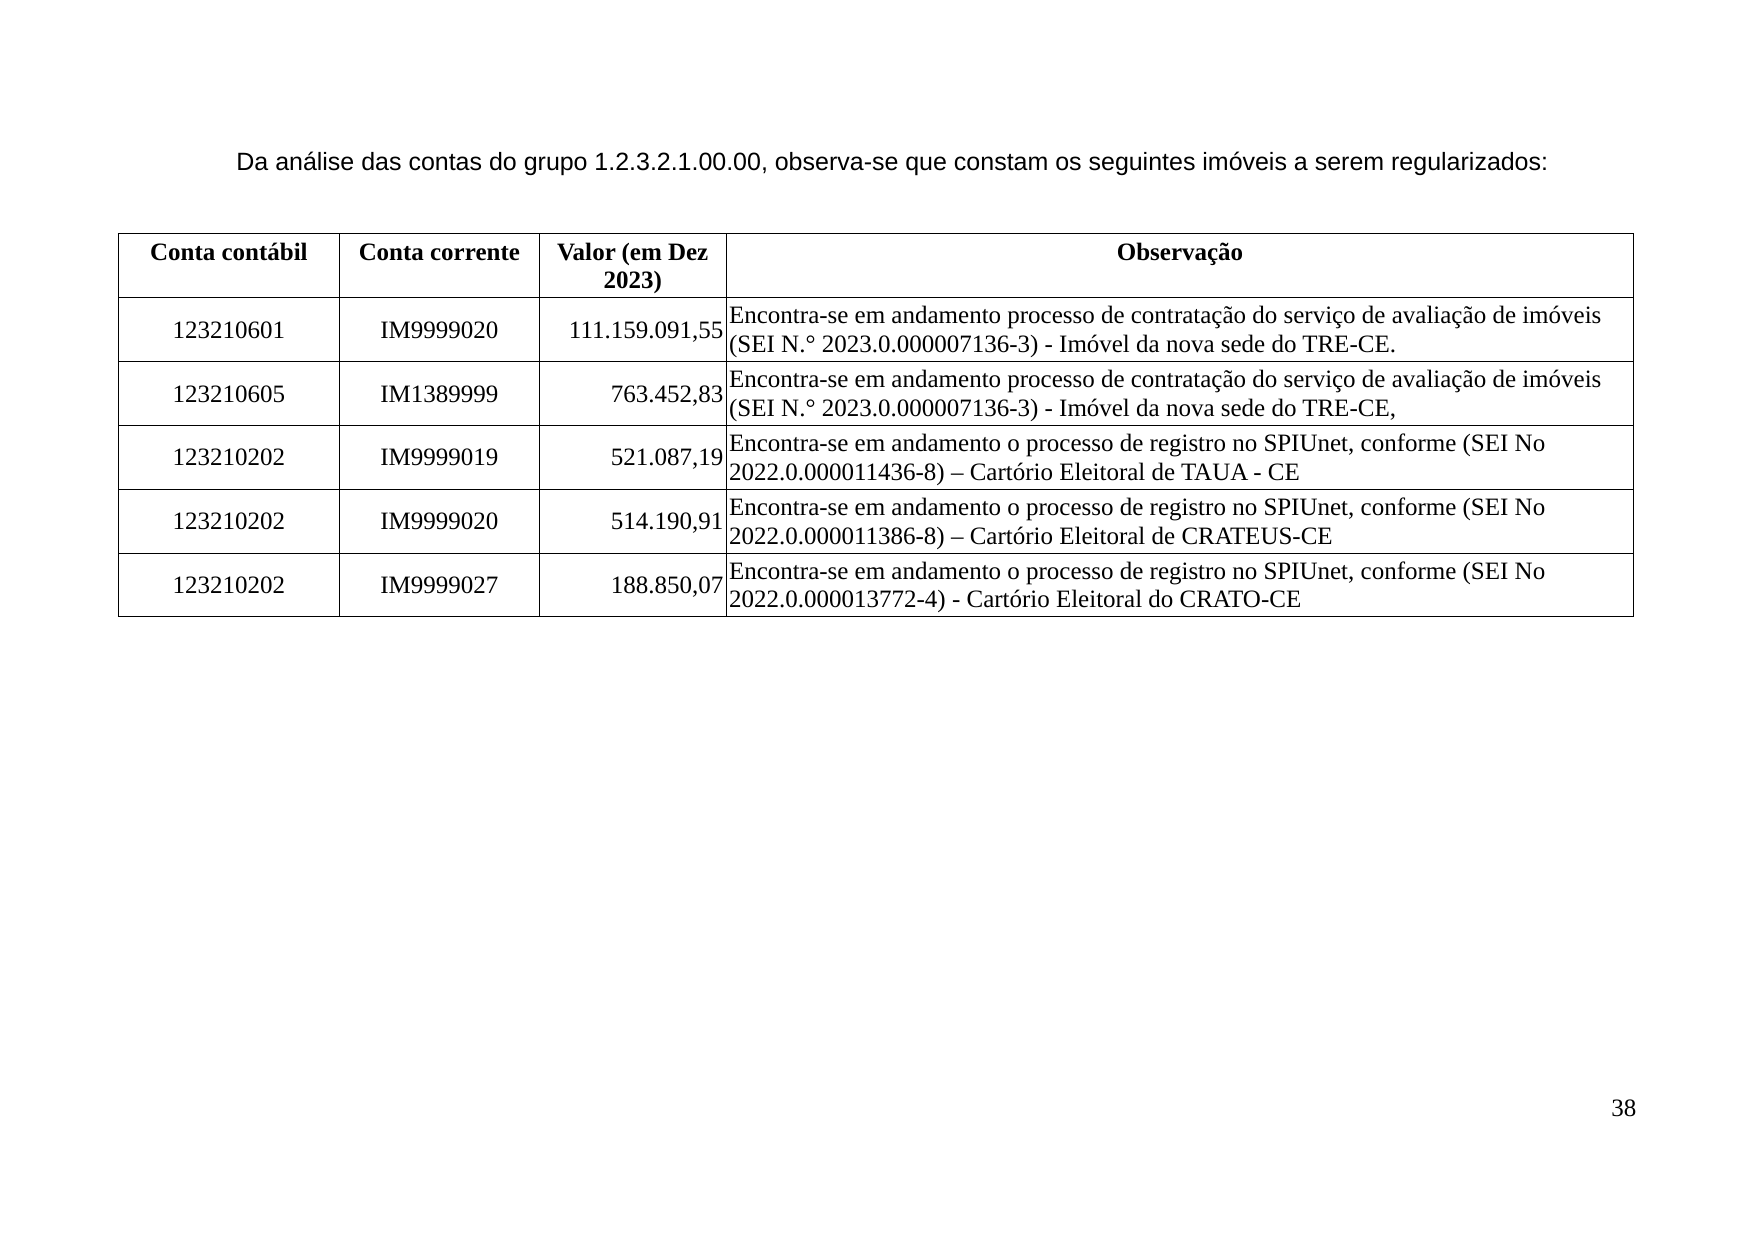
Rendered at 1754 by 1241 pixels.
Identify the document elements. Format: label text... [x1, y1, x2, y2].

table_cell 188.850,07 [540, 554, 726, 616]
table_cell 123210601 [119, 298, 339, 361]
table_cell IM9999027 [340, 554, 539, 616]
text Da análise das contas do grupo 1.2.3.2.1.00.00, observa-se que constam os seguintes imóveis a serem regularizados: [118, 147, 1636, 176]
table_cell Encontra-se em andamento processo de contratação do serviço de avaliação de imóveis (SEI N.° 2023.0.000007136-3) - Imóvel da nova sede do TRE-CE, [727, 362, 1633, 425]
table_cell 763.452,83 [540, 362, 726, 425]
table_cell IM9999020 [340, 298, 539, 361]
table_cell Encontra-se em andamento o processo de registro no SPIUnet, conforme (SEI No 2022.0.000011386-8) – Cartório Eleitoral de CRATEUS-CE [727, 490, 1633, 552]
table_cell 123210605 [119, 362, 339, 425]
table_header Valor (em Dez 2023) [540, 234, 726, 297]
table_header Conta contábil [119, 234, 339, 297]
table_cell Encontra-se em andamento o processo de registro no SPIUnet, conforme (SEI No 2022.0.000011436-8) – Cartório Eleitoral de TAUA - CE [727, 426, 1633, 488]
table_cell Encontra-se em andamento processo de contratação do serviço de avaliação de imóveis (SEI N.° 2023.0.000007136-3) - Imóvel da nova sede do TRE-CE. [727, 298, 1633, 361]
table_cell 514.190,91 [540, 490, 726, 552]
table_cell 123210202 [119, 554, 339, 616]
table_cell 123210202 [119, 490, 339, 552]
table_cell IM9999019 [340, 426, 539, 488]
table_header Observação [727, 234, 1633, 297]
table_cell 111.159.091,55 [540, 298, 726, 361]
table_cell 521.087,19 [540, 426, 726, 488]
table_cell IM9999020 [340, 490, 539, 552]
table_cell IM1389999 [340, 362, 539, 425]
table_cell Encontra-se em andamento o processo de registro no SPIUnet, conforme (SEI No 2022.0.000013772-4) - Cartório Eleitoral do CRATO-CE [727, 554, 1633, 616]
table_cell 123210202 [119, 426, 339, 488]
table_header Conta corrente [340, 234, 539, 297]
